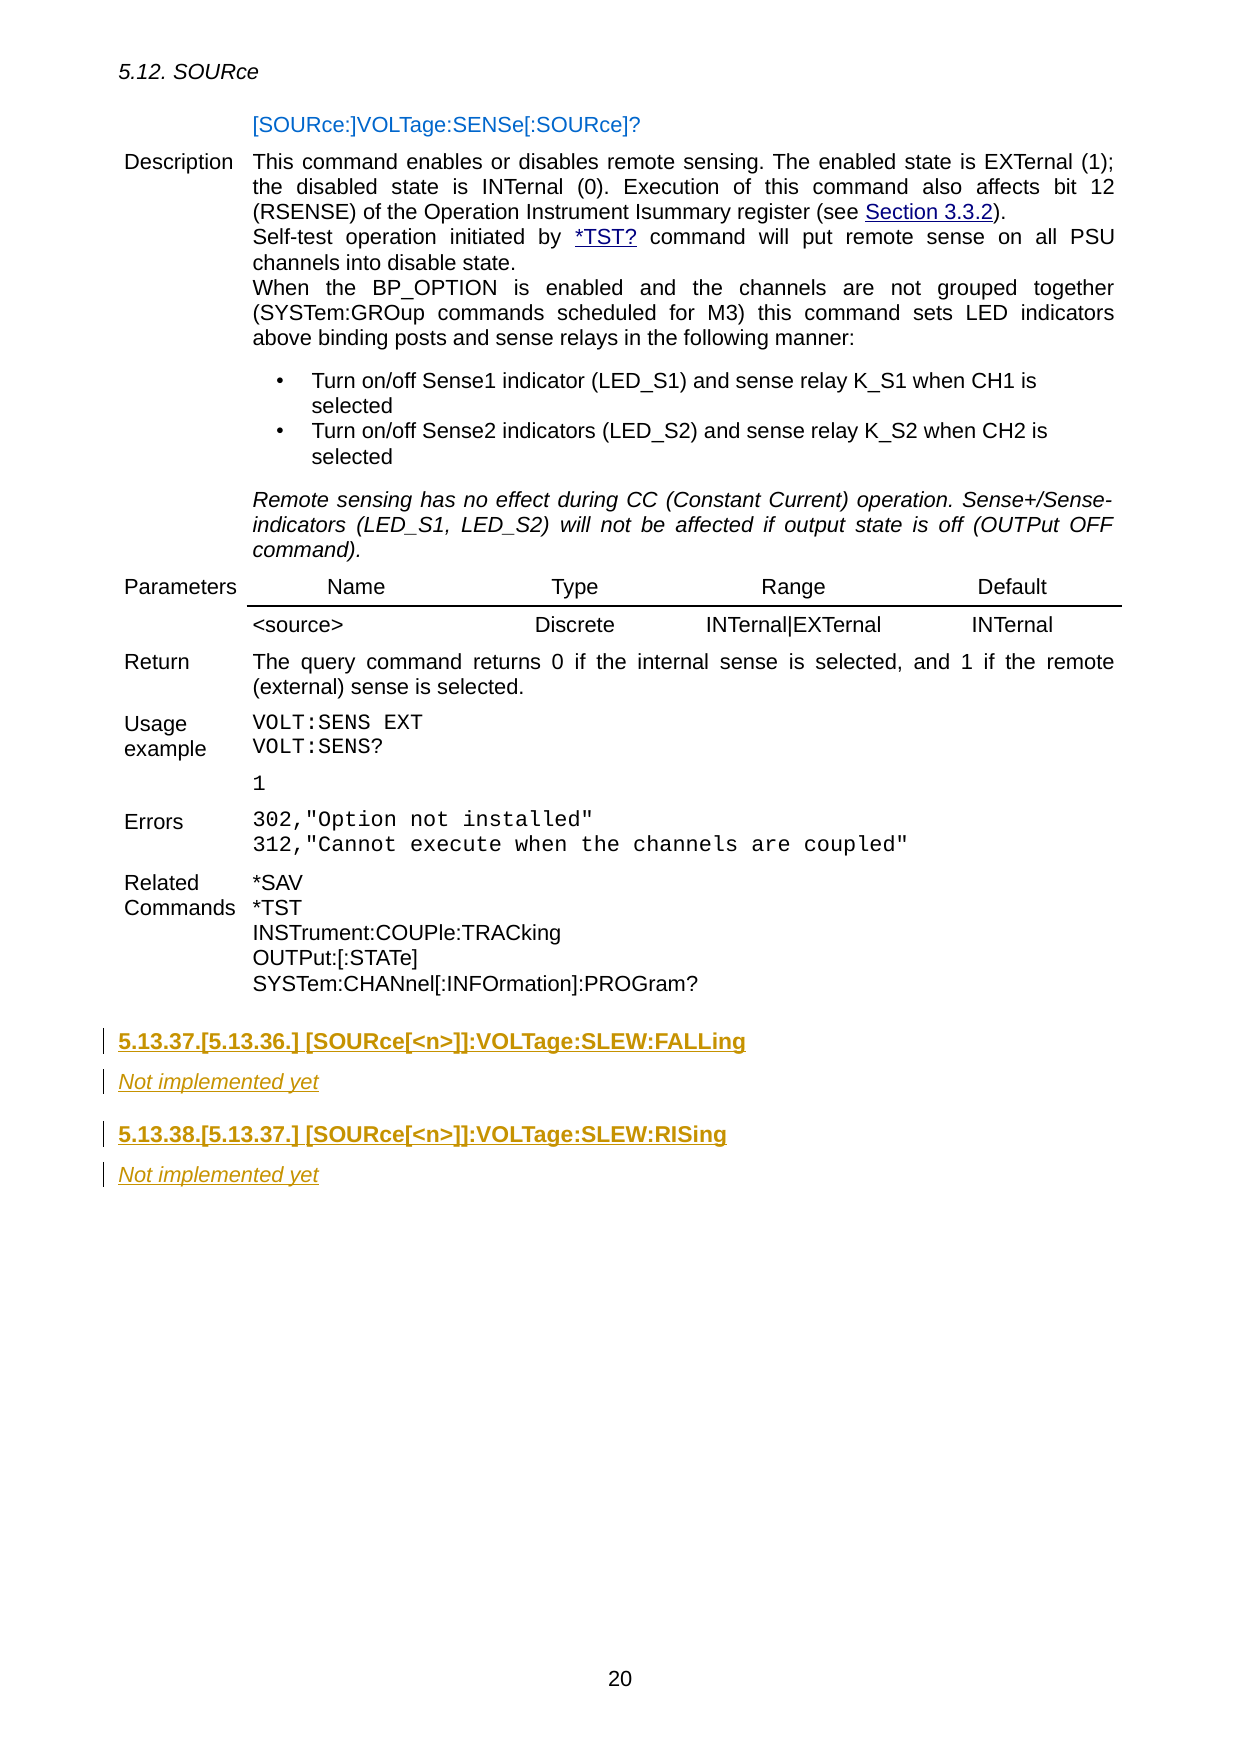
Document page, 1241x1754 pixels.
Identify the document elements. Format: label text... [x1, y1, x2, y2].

table_cell INTernal [903, 607, 1122, 643]
table_cell Type [465, 568, 684, 604]
table_cell Name [247, 568, 465, 604]
table_header [SOURce:]VOLTage:SENSe[:SOURce]? [247, 106, 1122, 143]
table_cell Parameters [118, 568, 247, 643]
table_cell Discrete [465, 607, 684, 643]
table_cell Errors [118, 803, 247, 864]
table_cell Usage example [118, 705, 247, 803]
table_cell The query command returns 0 if the internal sense is selected, and 1 if the remote (external) sense is selected. [247, 643, 1122, 705]
table_cell Related Commands [118, 864, 247, 1001]
table_cell 302,"Option not installed" 312,"Cannot execute when the channels are coupled" [247, 803, 1122, 864]
table_cell INTernal|EXTernal [684, 607, 903, 643]
table_cell VOLT:SENS EXT VOLT:SENS? 1 [247, 705, 1122, 803]
table_cell Default [903, 568, 1122, 604]
text Not implemented yet [118, 1069, 1122, 1094]
table_cell Return [118, 643, 247, 705]
table_cell *SAV *TST INSTrument:COUPle:TRACking OUTPut:[:STATe] SYSTem:CHANnel[:INFOrmation]:PROGram? [247, 864, 1122, 1001]
table_cell This command enables or disables remote sensing. The enabled state is EXTernal (1); the disabled state is INTernal (0). Execution of this command also affects bit 12 (RSENSE) of the Operation Instrument Isummary register (see Section 3.3.2). Self-test operation initiated by *TST? command will put remote sense on all PSU channels into disable state. When the BP_OPTION is enabled and the channels are not grouped together (SYSTem:GROup commands scheduled for M3) this command sets LED indicators above binding posts and sense relays in the following manner: Turn on/off Sense1 indicator (LED_S1) and sense relay K_S1 when CH1 is selected Turn on/off Sense2 indicators (LED_S2) and sense relay K_S2 when CH2 is selected Remote sensing has no effect during CC (Constant Current) operation. Sense+/Sense- indicators (LED_S1, LED_S2) will not be affected if output state is off (OUTPut OFF command). [247, 143, 1122, 568]
text Not implemented yet [118, 1162, 1122, 1187]
table_cell Range [684, 568, 903, 604]
subtitle [SOURce[<n>]]:VOLTage:SLEW:RISing [118, 1121, 1122, 1147]
table_header [118, 106, 247, 143]
table_cell <source> [247, 607, 465, 643]
subtitle [SOURce[<n>]]:VOLTage:SLEW:FALLing [118, 1028, 1122, 1054]
table_cell Description [118, 143, 247, 568]
